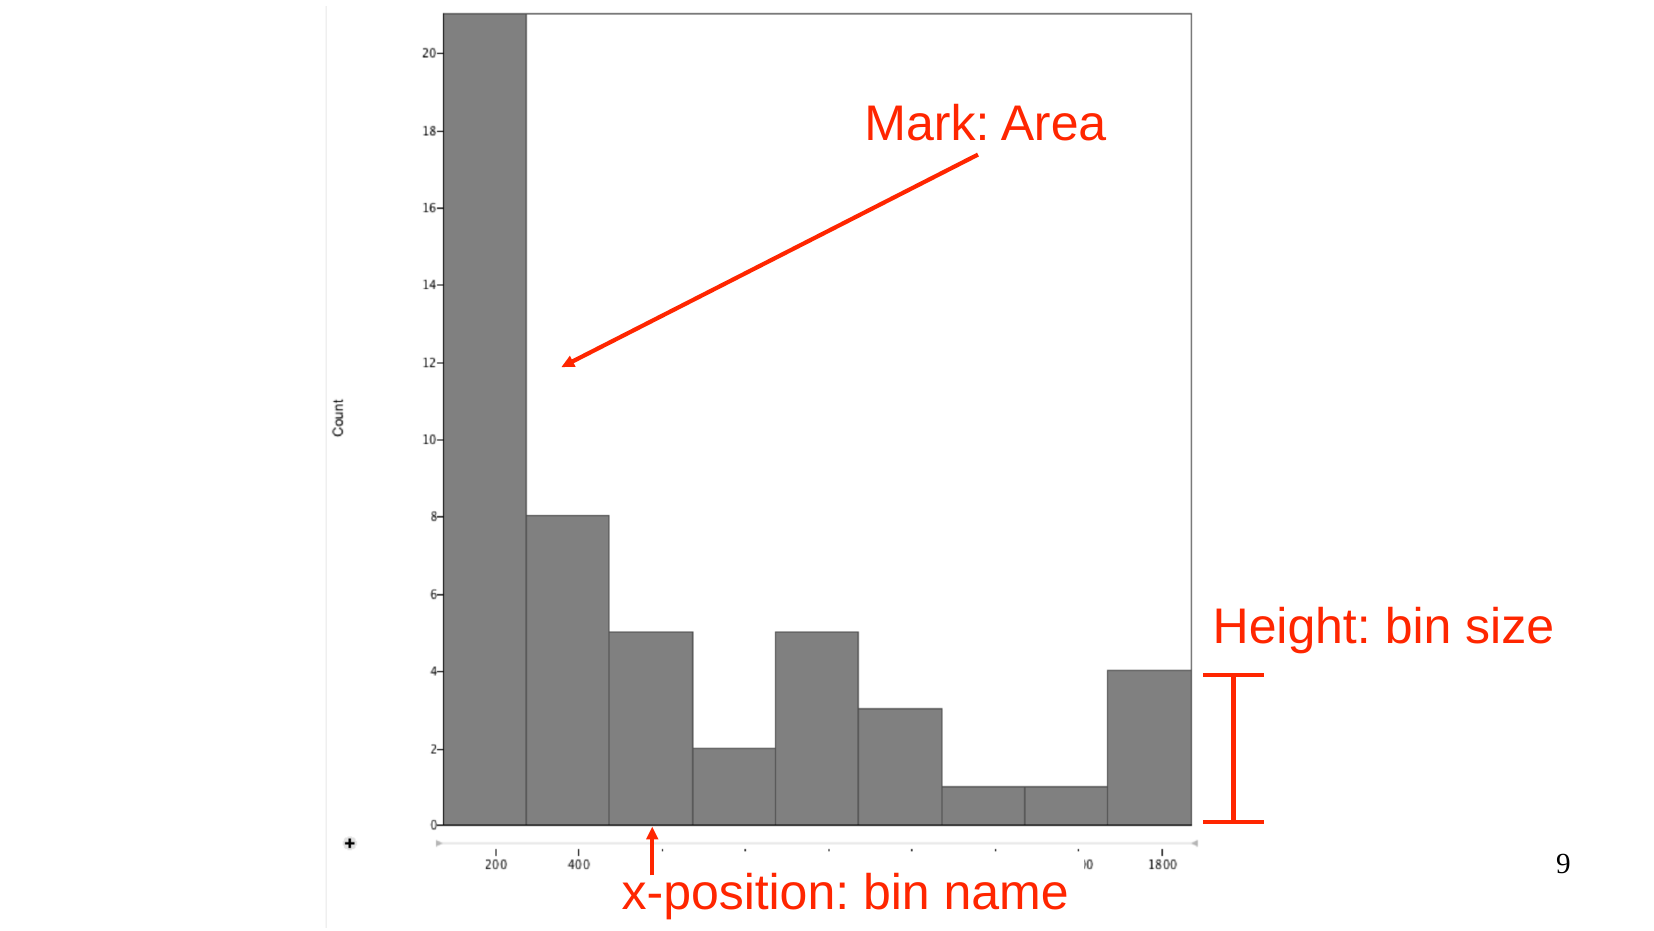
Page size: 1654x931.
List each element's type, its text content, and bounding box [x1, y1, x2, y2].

text_box Height: bin size [1197, 585, 1575, 662]
text_box Mark: Area [849, 81, 1122, 159]
text_box x-position: bin name [606, 851, 1085, 929]
picture [325, 6, 1208, 928]
